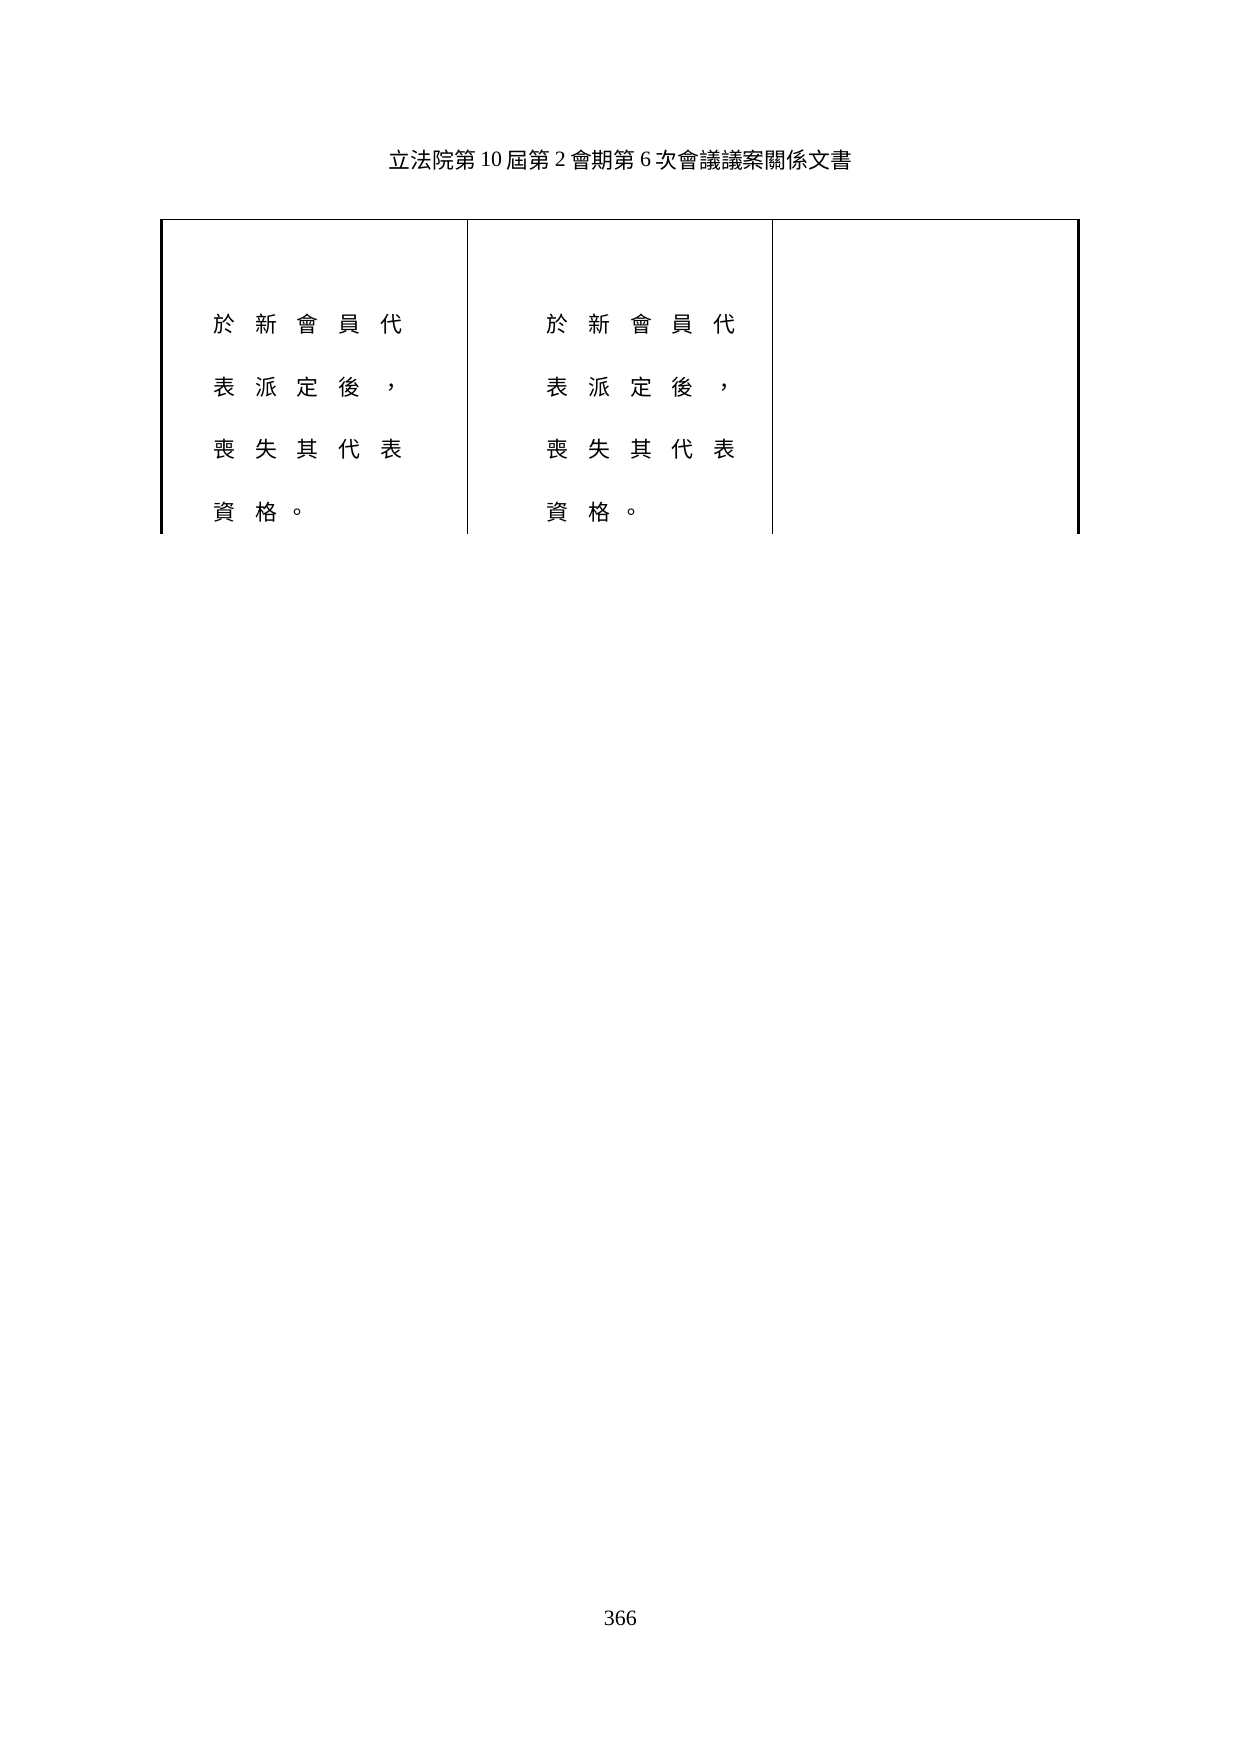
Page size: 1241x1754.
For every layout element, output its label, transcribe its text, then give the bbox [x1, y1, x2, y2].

table_cell 於新會員代表派定後，喪失其代表資格。 [468, 220, 772, 534]
table_cell [773, 220, 1077, 534]
table_cell 於新會員代表派定後，喪失其代表資格。 [163, 220, 467, 534]
